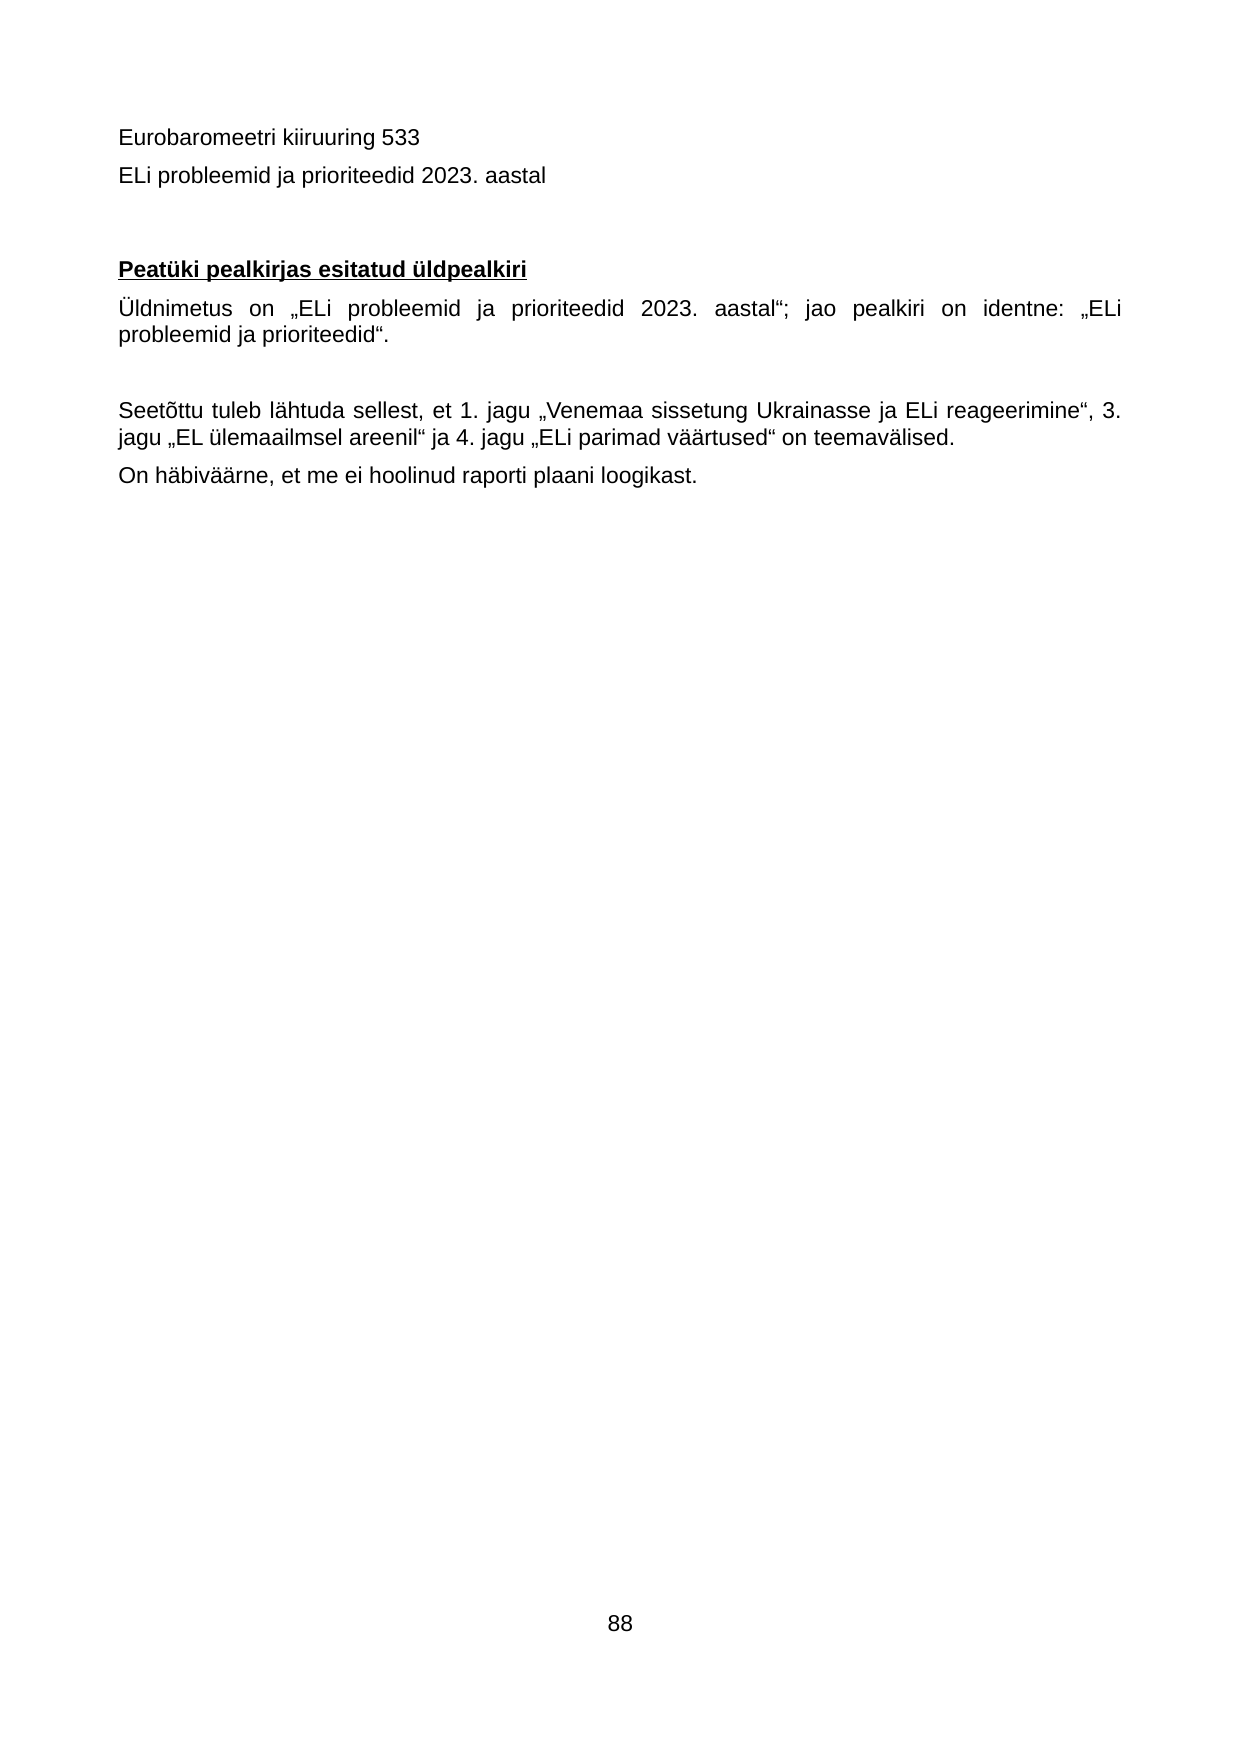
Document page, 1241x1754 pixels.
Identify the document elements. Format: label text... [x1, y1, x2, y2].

text Peatüki pealkirjas esitatud üldpealkiri [118, 256, 1122, 283]
text Seetõttu tuleb lähtuda sellest, et 1. jagu „Venemaa sissetung Ukrainasse ja ELi reageerimine“, 3. jagu „EL ülemaailmsel areenil“ ja 4. jagu „ELi parimad väärtused“ on teemavälised. [118, 397, 1122, 450]
text Üldnimetus on „ELi probleemid ja prioriteedid 2023. aastal“; jao pealkiri on identne: „ELi probleemid ja prioriteedid“. [118, 294, 1122, 347]
text On häbiväärne, et me ei hoolinud raporti plaani loogikast. [118, 462, 1122, 488]
